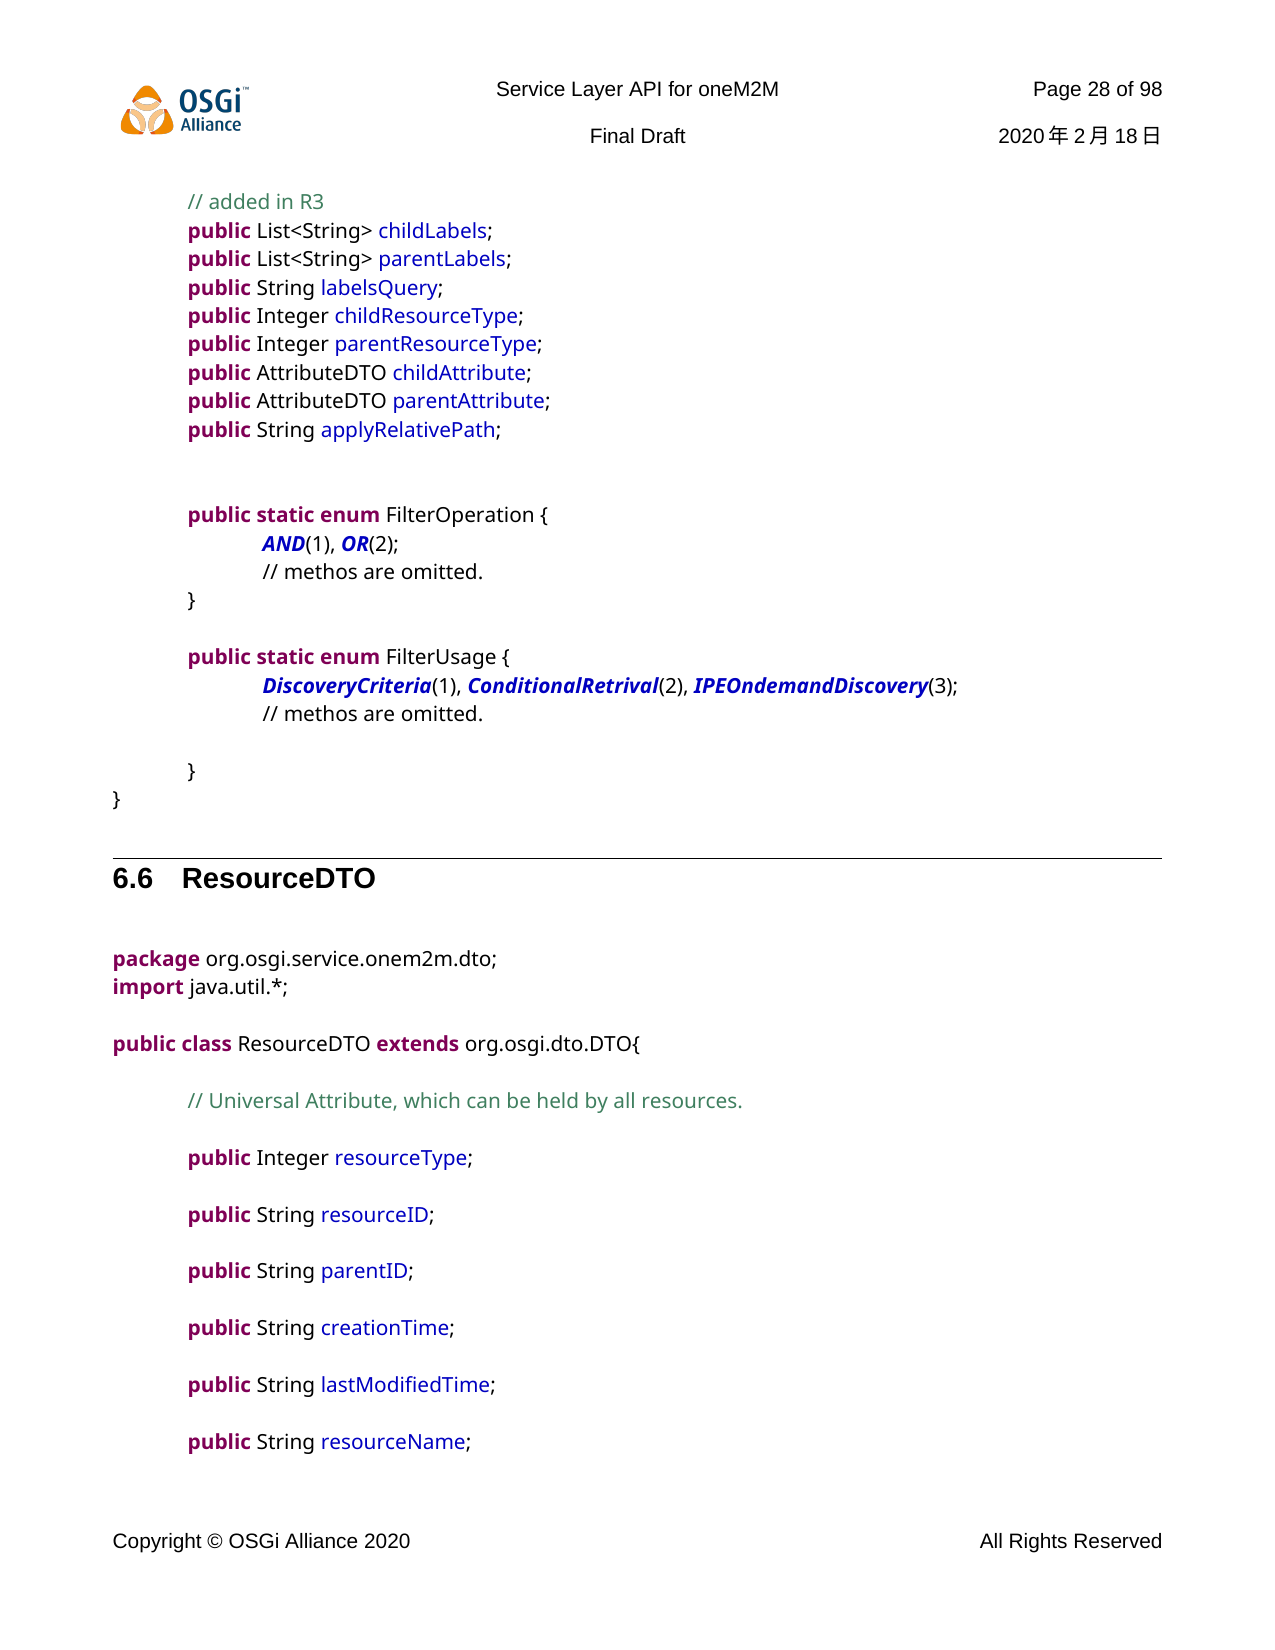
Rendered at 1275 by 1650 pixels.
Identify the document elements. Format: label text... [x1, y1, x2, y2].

text public class ResourceDTO extends org.osgi.dto.DTO{ [112, 1029, 1162, 1057]
text public AttributeDTO childAttribute; [112, 358, 1162, 386]
text public static enum FilterUsage { [112, 642, 1162, 671]
text // methos are omitted. [112, 699, 1162, 728]
text } [112, 756, 1162, 784]
picture [113, 78, 257, 142]
text public List<String> childLabels; [112, 216, 1162, 244]
text public List<String> parentLabels; [112, 244, 1162, 273]
text AND(1), OR(2); [112, 529, 1162, 557]
text // methos are omitted. [112, 557, 1162, 586]
text // Universal Attribute, which can be held by all resources. [112, 1086, 1162, 1114]
text public static enum FilterOperation { [112, 500, 1162, 529]
text public AttributeDTO parentAttribute; [112, 386, 1162, 415]
text import java.util.*; [112, 972, 1162, 1001]
text public Integer resourceType; [112, 1143, 1162, 1171]
text public String resourceID; [112, 1200, 1162, 1228]
text public String creationTime; [112, 1313, 1162, 1342]
text public String lastModifiedTime; [112, 1370, 1162, 1399]
text } [112, 586, 1162, 614]
text public String parentID; [112, 1257, 1162, 1285]
text // added in R3 [112, 187, 1162, 216]
text public Integer parentResourceType; [112, 329, 1162, 358]
text public String labelsQuery; [112, 273, 1162, 301]
text } [112, 784, 1162, 813]
text public String resourceName; [112, 1427, 1162, 1456]
text public Integer childResourceType; [112, 301, 1162, 329]
text package org.osgi.service.onem2m.dto; [112, 944, 1162, 972]
text public String applyRelativePath; [112, 415, 1162, 443]
text DiscoveryCriteria(1), ConditionalRetrival(2), IPEOndemandDiscovery(3); [112, 671, 1162, 699]
subtitle ResourceDTO [112, 859, 1162, 895]
